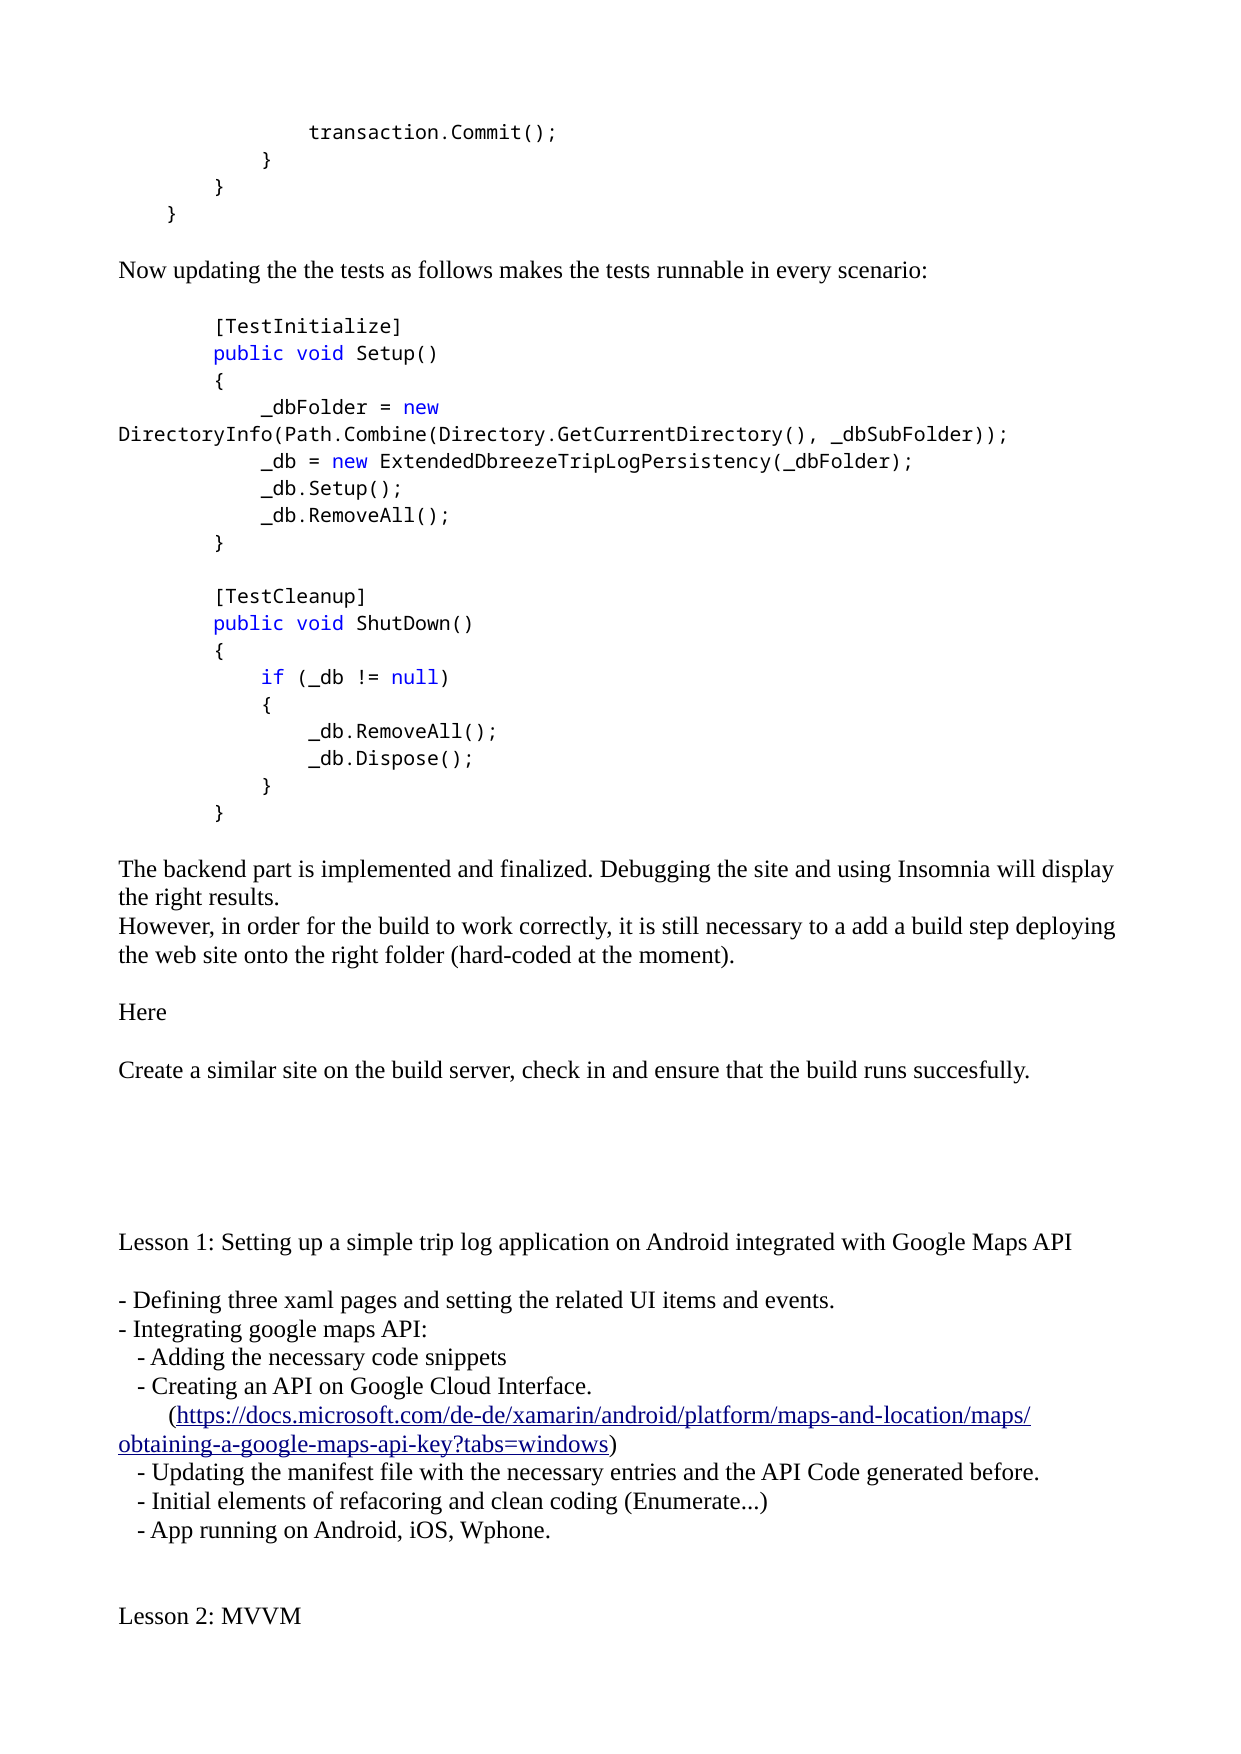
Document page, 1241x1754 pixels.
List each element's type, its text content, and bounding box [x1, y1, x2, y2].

text - Integrating google maps API: [118, 1314, 1122, 1342]
text { [118, 690, 1122, 717]
text } [118, 199, 1122, 226]
text - Initial elements of refacoring and clean coding (Enumerate...) [118, 1486, 1122, 1515]
text Now updating the the tests as follows makes the tests runnable in every scenario: [118, 255, 1122, 283]
text _db.RemoveAll(); [118, 501, 1122, 528]
text { [118, 366, 1122, 393]
text public void Setup() [118, 339, 1122, 366]
text } [118, 145, 1122, 172]
text } [118, 172, 1122, 199]
text Here [118, 997, 1122, 1026]
text if (_db != null) [118, 663, 1122, 690]
text [TestInitialize] [118, 312, 1122, 339]
text - Defining three xaml pages and setting the related UI items and events. [118, 1285, 1122, 1314]
text - App running on Android, iOS, Wphone. [118, 1515, 1122, 1544]
text _dbFolder = new DirectoryInfo(Path.Combine(Directory.GetCurrentDirectory(), _dbSubFolder)); [118, 393, 1122, 447]
text [TestCleanup] [118, 582, 1122, 609]
text { [118, 636, 1122, 663]
text Lesson 2: MVVM [118, 1601, 1122, 1630]
text _db.Setup(); [118, 474, 1122, 501]
text Create a similar site on the build server, check in and ensure that the build runs succesfully. [118, 1055, 1122, 1084]
text public void ShutDown() [118, 609, 1122, 636]
text - Updating the manifest file with the necessary entries and the API Code generated before. [118, 1457, 1122, 1486]
text However, in order for the build to work correctly, it is still necessary to a add a build step deploying the web site onto the right folder (hard-coded at the moment). [118, 911, 1122, 969]
text Lesson 1: Setting up a simple trip log application on Android integrated with Google Maps API [118, 1227, 1122, 1256]
text } [118, 798, 1122, 825]
text _db.RemoveAll(); [118, 717, 1122, 744]
text (https://docs.microsoft.com/de-de/xamarin/android/platform/maps-and-location/maps/obtaining-a-google-maps-api-key?tabs=windows) [118, 1400, 1122, 1457]
text transaction.Commit(); [118, 118, 1122, 145]
text } [118, 528, 1122, 555]
text _db = new ExtendedDbreezeTripLogPersistency(_dbFolder); [118, 447, 1122, 474]
text - Adding the necessary code snippets [118, 1342, 1122, 1371]
text } [118, 771, 1122, 798]
text - Creating an API on Google Cloud Interface. [118, 1371, 1122, 1400]
text The backend part is implemented and finalized. Debugging the site and using Insomnia will display the right results. [118, 854, 1122, 911]
text _db.Dispose(); [118, 744, 1122, 771]
